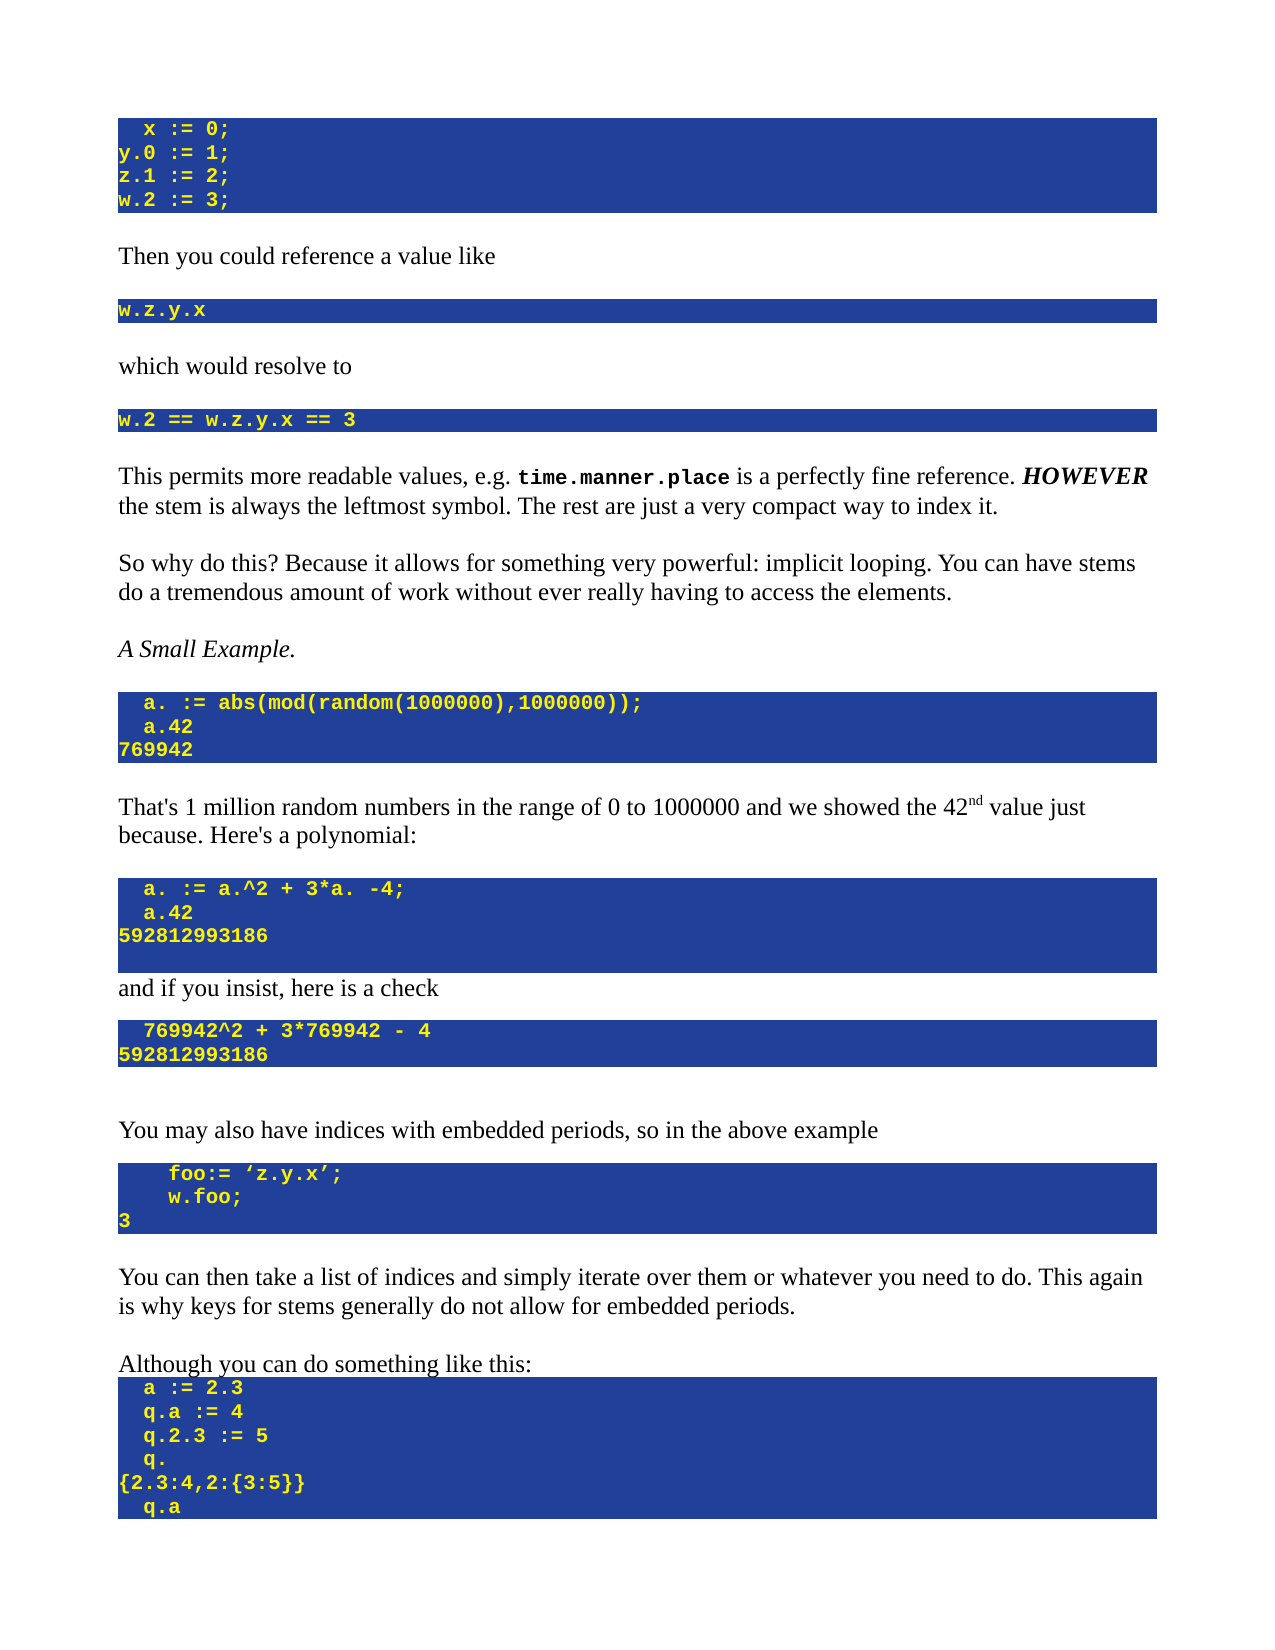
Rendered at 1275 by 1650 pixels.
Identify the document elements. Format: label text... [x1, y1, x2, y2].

text foo:= ‘z.y.x’; [118, 1163, 1157, 1186]
text 3 [118, 1210, 1157, 1234]
text a.42 [118, 902, 1157, 925]
text You can then take a list of indices and simply iterate over them or whatever you need to do. This again is why keys for stems generally do not allow for embedded periods. [118, 1262, 1157, 1320]
text 592812993186 [118, 925, 1157, 973]
text Then you could reference a value like [118, 213, 1157, 270]
text A Small Example. [118, 634, 1157, 663]
text which would resolve to [118, 351, 1157, 380]
text q.a := 4 [118, 1401, 1157, 1425]
text 769942^2 + 3*769942 - 4 [118, 1020, 1157, 1044]
text This permits more readable values, e.g. time.manner.place is a perfectly fine reference. HOWEVER the stem is always the leftmost symbol. The rest are just a very compact way to index it. [118, 461, 1157, 519]
text a.42 [118, 716, 1157, 739]
text x := 0; [118, 118, 1157, 142]
text w.2 := 3; [118, 189, 1157, 213]
text a. := a.^2 + 3*a. -4; [118, 878, 1157, 902]
text w.z.y.x [118, 299, 1157, 323]
text 769942 [118, 739, 1157, 763]
text a. := abs(mod(random(1000000),1000000)); [118, 692, 1157, 716]
text q. [118, 1448, 1157, 1472]
text Although you can do something like this: [118, 1349, 1157, 1377]
text y.0 := 1; [118, 142, 1157, 165]
text q.a [118, 1496, 1157, 1519]
text {2.3:4,2:{3:5}} [118, 1472, 1157, 1496]
text That's 1 million random numbers in the range of 0 to 1000000 and we showed the 42nd value just because. Here's a polynomial: [118, 792, 1157, 849]
text w.foo; [118, 1186, 1157, 1210]
text 592812993186 [118, 1044, 1157, 1067]
text and if you insist, here is a check [118, 973, 1157, 1001]
text w.2 == w.z.y.x == 3 [118, 409, 1157, 432]
text z.1 := 2; [118, 165, 1157, 189]
text So why do this? Because it allows for something very powerful: implicit looping. You can have stems do a tremendous amount of work without ever really having to access the elements. [118, 548, 1157, 606]
text q.2.3 := 5 [118, 1425, 1157, 1448]
text You may also have indices with embedded periods, so in the above example [118, 1115, 1157, 1144]
text a := 2.3 [118, 1377, 1157, 1401]
